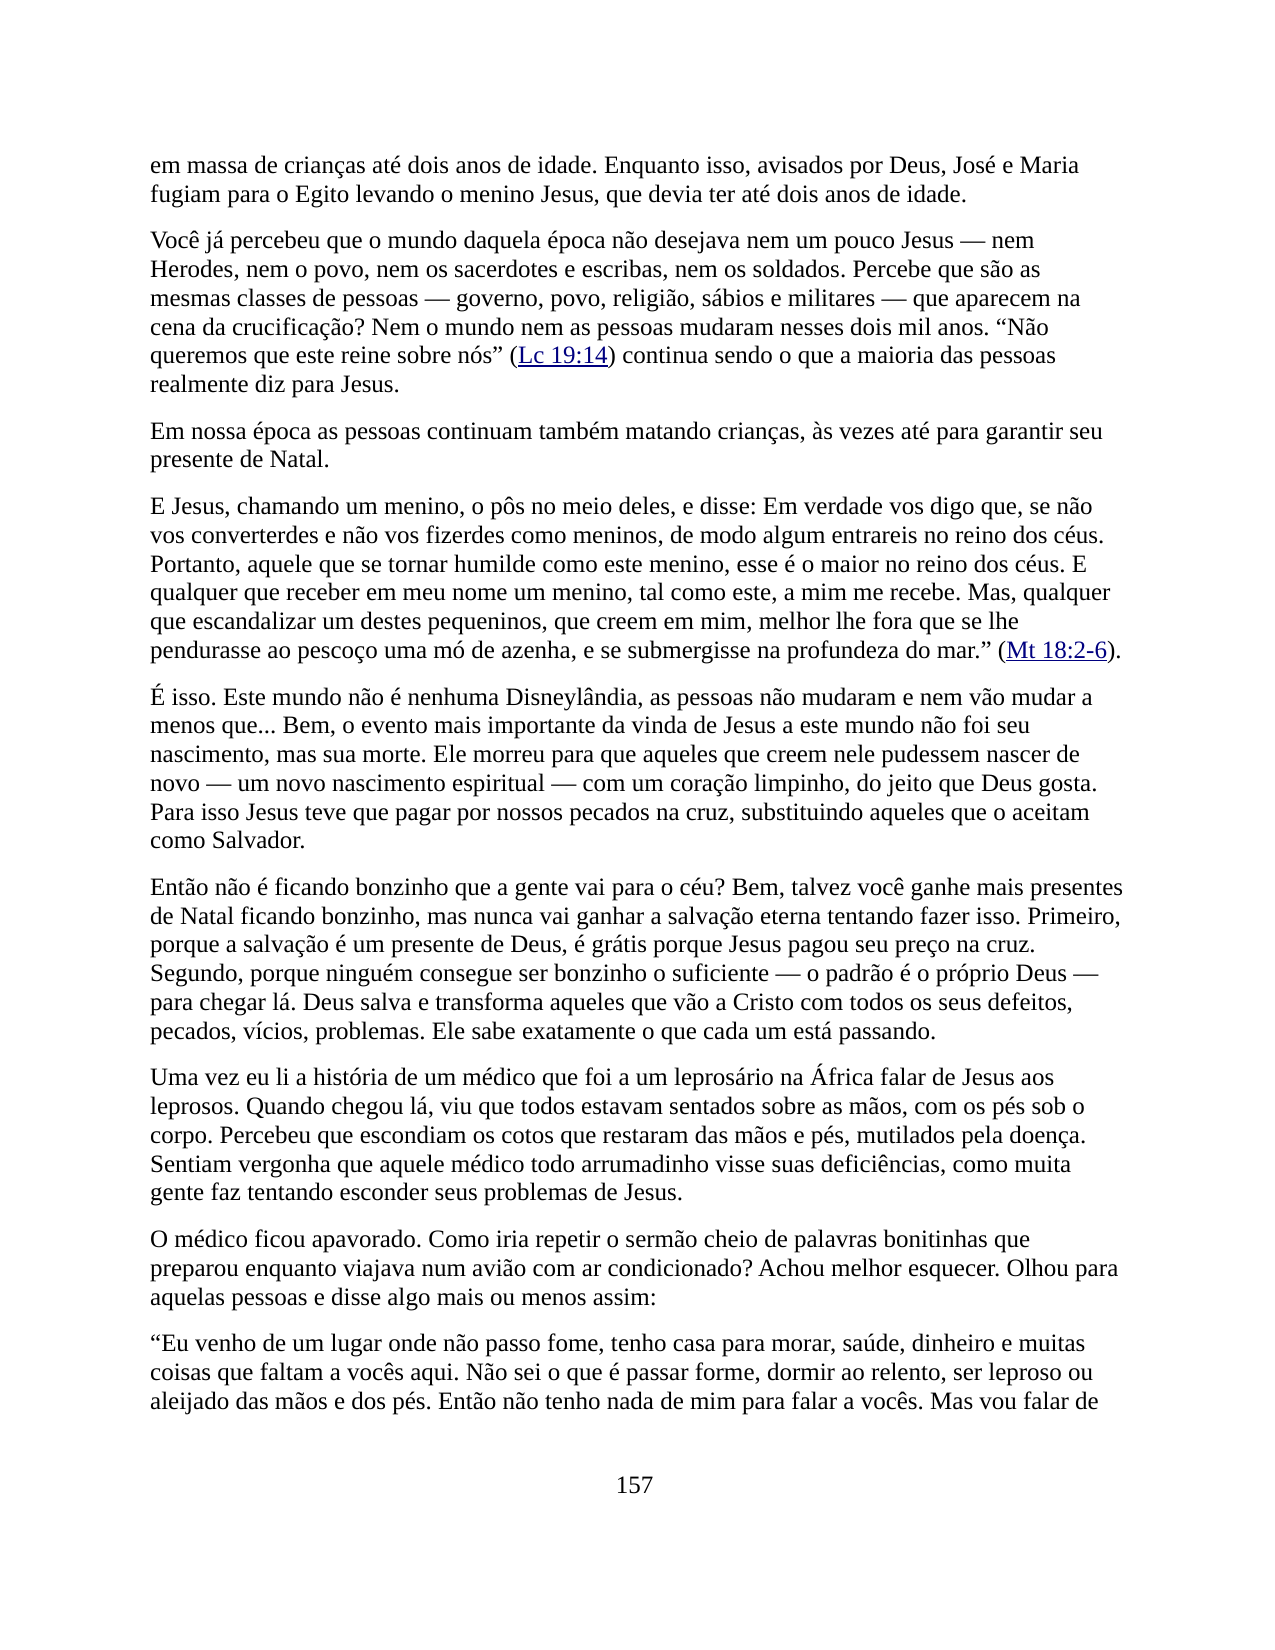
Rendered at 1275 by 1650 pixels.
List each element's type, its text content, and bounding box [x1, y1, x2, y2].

text E Jesus, chamando um menino, o pôs no meio deles, e disse: Em verdade vos digo que, se não vos converterdes e não vos fizerdes como meninos, de modo algum entrareis no reino dos céus. Portanto, aquele que se tornar humilde como este menino, esse é o maior no reino dos céus. E qualquer que receber em meu nome um menino, tal como este, a mim me recebe. Mas, qualquer que escandalizar um destes pequeninos, que creem em mim, melhor lhe fora que se lhe pendurasse ao pescoço uma mó de azenha, e se submergisse na profundeza do mar.” (Mt 18:2-6). [150, 491, 1125, 664]
text Uma vez eu li a história de um médico que foi a um leprosário na África falar de Jesus aos leprosos. Quando chegou lá, viu que todos estavam sentados sobre as mãos, com os pés sob o corpo. Percebeu que escondiam os cotos que restaram das mãos e pés, mutilados pela doença. Sentiam vergonha que aquele médico todo arrumadinho visse suas deficiências, como muita gente faz tentando esconder seus problemas de Jesus. [150, 1062, 1125, 1206]
text Então não é ficando bonzinho que a gente vai para o céu? Bem, talvez você ganhe mais presentes de Natal ficando bonzinho, mas nunca vai ganhar a salvação eterna tentando fazer isso. Primeiro, porque a salvação é um presente de Deus, é grátis porque Jesus pagou seu preço na cruz. Segundo, porque ninguém consegue ser bonzinho o suficiente — o padrão é o próprio Deus — para chegar lá. Deus salva e transforma aqueles que vão a Cristo com todos os seus defeitos, pecados, vícios, problemas. Ele sabe exatamente o que cada um está passando. [150, 872, 1125, 1044]
text em massa de crianças até dois anos de idade. Enquanto isso, avisados por Deus, José e Maria fugiam para o Egito levando o menino Jesus, que devia ter até dois anos de idade. [150, 150, 1125, 207]
text Você já percebeu que o mundo daquela época não desejava nem um pouco Jesus — nem Herodes, nem o povo, nem os sacerdotes e escribas, nem os soldados. Percebe que são as mesmas classes de pessoas — governo, povo, religião, sábios e militares — que aparecem na cena da crucificação? Nem o mundo nem as pessoas mudaram nesses dois mil anos. “Não queremos que este reine sobre nós” (Lc 19:14) continua sendo o que a maioria das pessoas realmente diz para Jesus. [150, 225, 1125, 398]
text É isso. Este mundo não é nenhuma Disneylândia, as pessoas não mudaram e nem vão mudar a menos que... Bem, o evento mais importante da vinda de Jesus a este mundo não foi seu nascimento, mas sua morte. Ele morreu para que aqueles que creem nele pudessem nascer de novo — um novo nascimento espiritual — com um coração limpinho, do jeito que Deus gosta. Para isso Jesus teve que pagar por nossos pecados na cruz, substituindo aqueles que o aceitam como Salvador. [150, 682, 1125, 854]
text O médico ficou apavorado. Como iria repetir o sermão cheio de palavras bonitinhas que preparou enquanto viajava num avião com ar condicionado? Achou melhor esquecer. Olhou para aquelas pessoas e disse algo mais ou menos assim: [150, 1224, 1125, 1310]
text “Eu venho de um lugar onde não passo fome, tenho casa para morar, saúde, dinheiro e muitas coisas que faltam a vocês aqui. Não sei o que é passar forme, dormir ao relento, ser leproso ou aleijado das mãos e dos pés. Então não tenho nada de mim para falar a vocês. Mas vou falar de [150, 1328, 1125, 1414]
text Em nossa época as pessoas continuam também matando crianças, às vezes até para garantir seu presente de Natal. [150, 416, 1125, 473]
